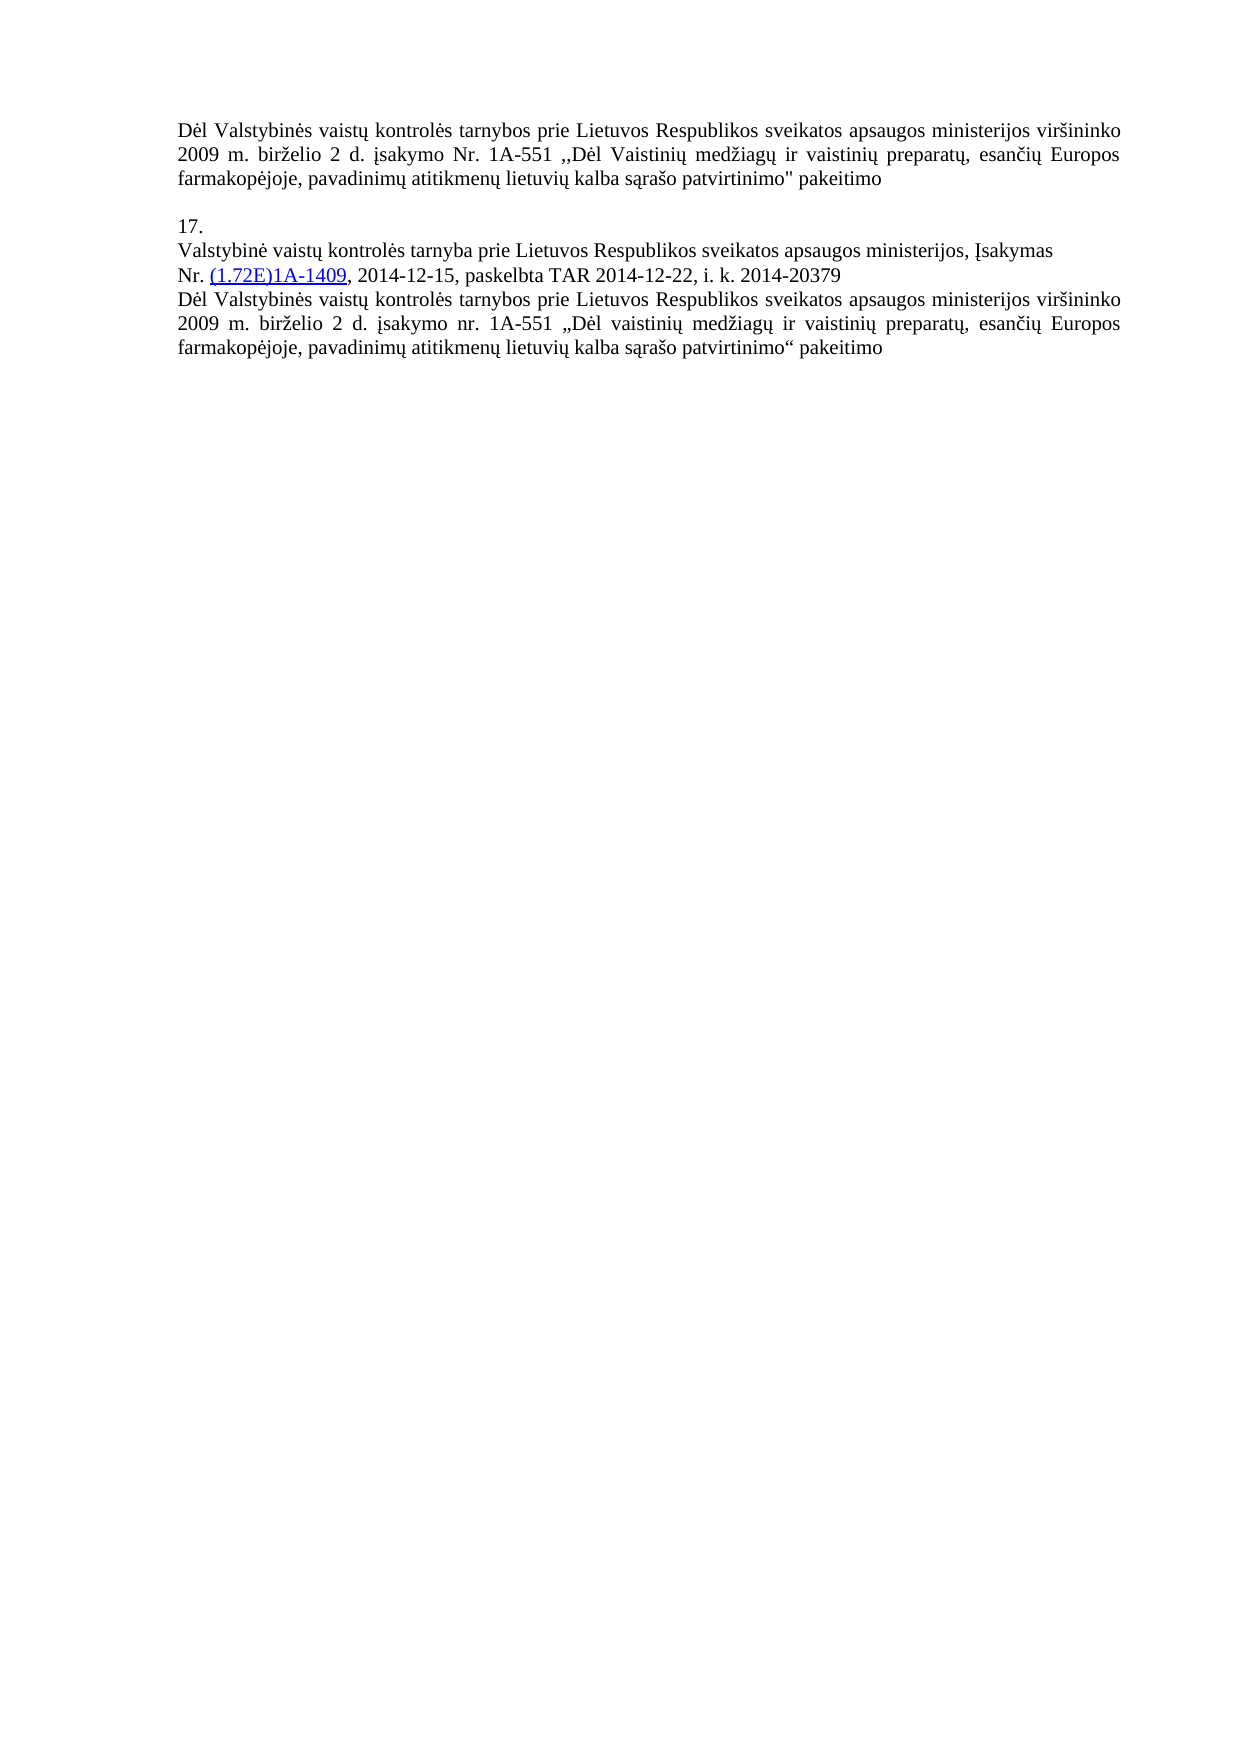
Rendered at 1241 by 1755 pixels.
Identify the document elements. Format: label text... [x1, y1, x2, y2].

text Dėl Valstybinės vaistų kontrolės tarnybos prie Lietuvos Respublikos sveikatos apsaugos ministerijos viršininko 2009 m. birželio 2 d. įsakymo nr. 1A-551 „Dėl vaistinių medžiagų ir vaistinių preparatų, esančių Europos farmakopėjoje, pavadinimų atitikmenų lietuvių kalba sąrašo patvirtinimo“ pakeitimo [177, 287, 1122, 359]
text Valstybinė vaistų kontrolės tarnyba prie Lietuvos Respublikos sveikatos apsaugos ministerijos, Įsakymas [177, 238, 1122, 262]
text 17. [177, 214, 1122, 238]
text Dėl Valstybinės vaistų kontrolės tarnybos prie Lietuvos Respublikos sveikatos apsaugos ministerijos viršininko 2009 m. birželio 2 d. įsakymo Nr. 1A-551 ,,Dėl Vaistinių medžiagų ir vaistinių preparatų, esančių Europos farmakopėjoje, pavadinimų atitikmenų lietuvių kalba sąrašo patvirtinimo" pakeitimo [177, 118, 1122, 190]
text Nr. (1.72E)1A-1409, 2014-12-15, paskelbta TAR 2014-12-22, i. k. 2014-20379 [177, 262, 1122, 287]
